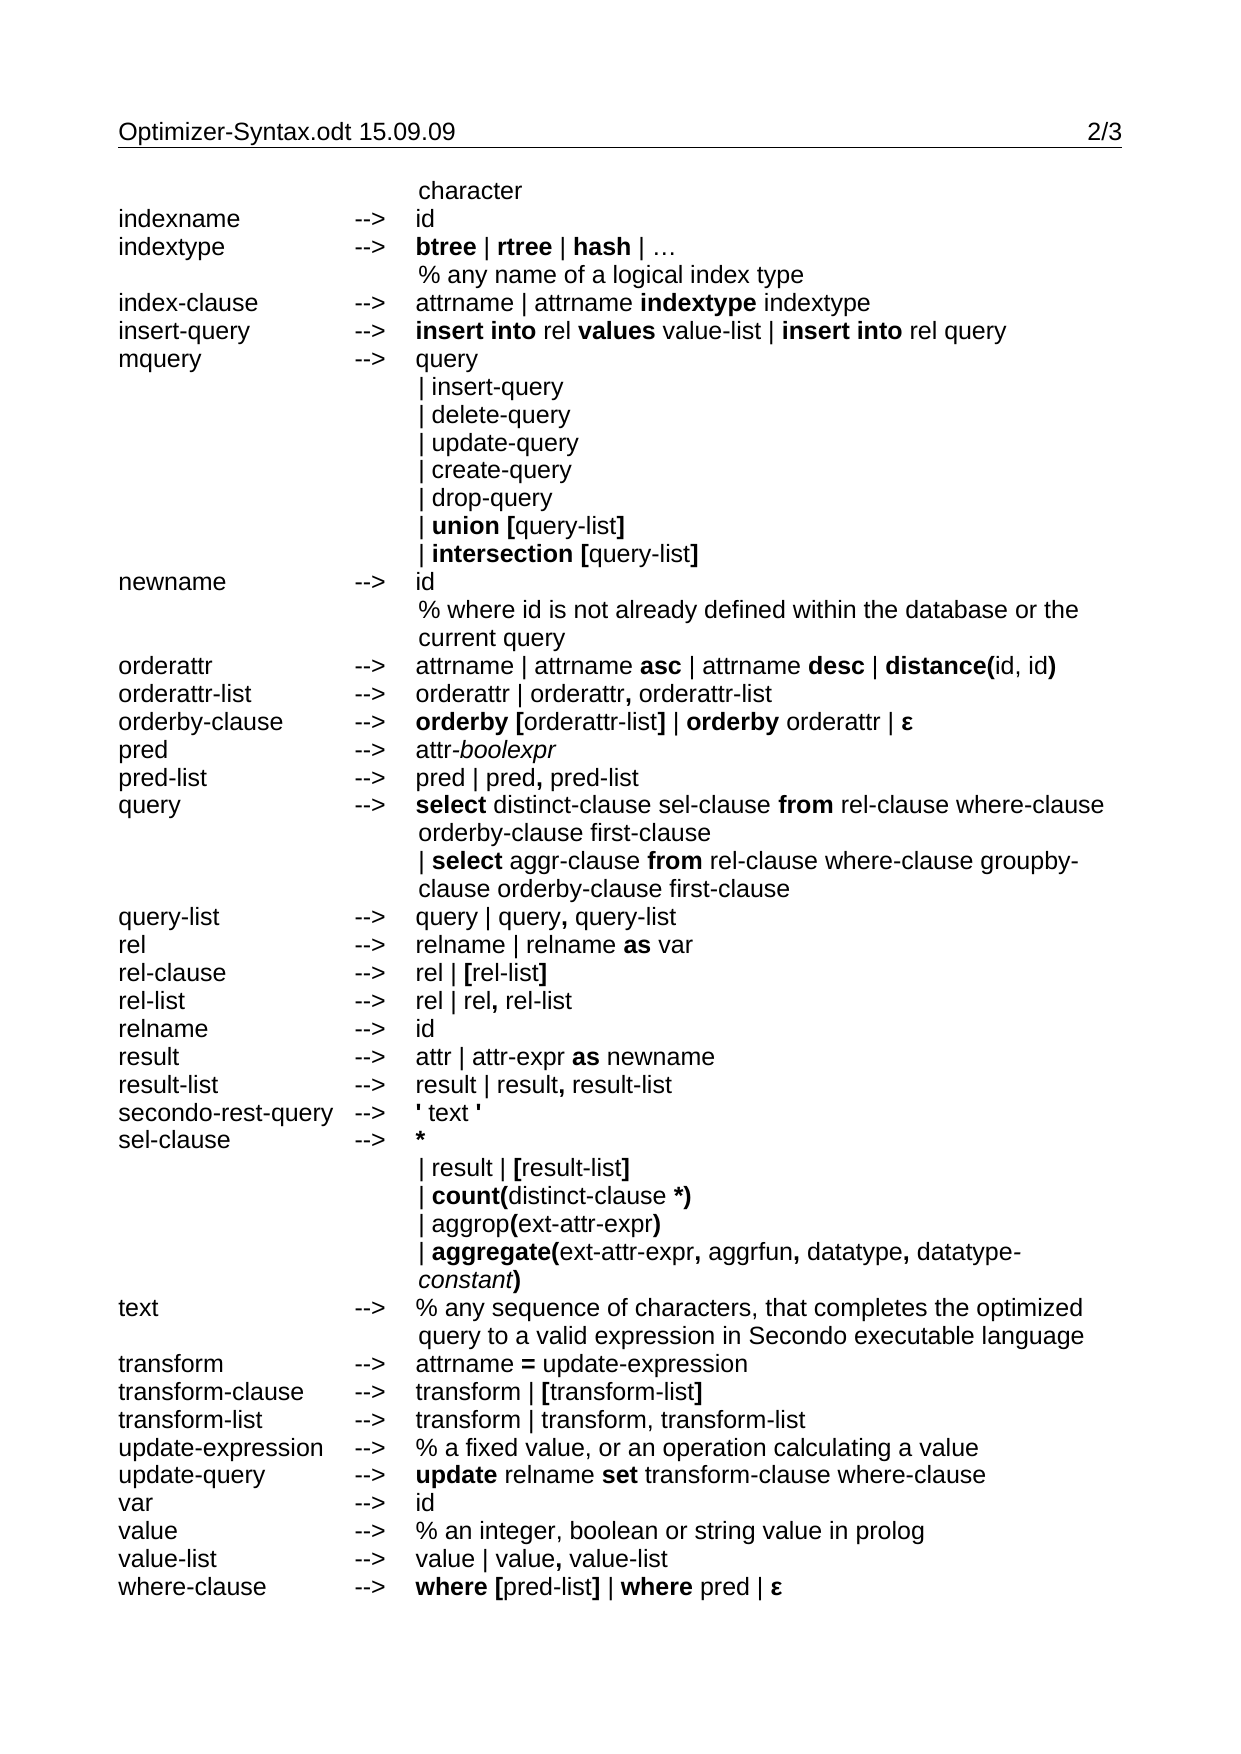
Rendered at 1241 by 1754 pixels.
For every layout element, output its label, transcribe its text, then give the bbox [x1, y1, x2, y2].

text result --> attr | attr-expr as newname [118, 1042, 1122, 1070]
text pred-list --> pred | pred, pred-list [118, 763, 1122, 791]
text insert-query --> insert into rel values value-list | insert into rel query [118, 317, 1122, 344]
text where-clause --> where [pred-list] | where pred | ε [118, 1573, 1122, 1601]
text rel --> relname | relname as var [118, 931, 1122, 959]
text orderattr --> attrname | attrname asc | attrname desc | distance(id, id) [118, 652, 1122, 679]
text sel-clause --> * | result | [result-list] | count(distinct-clause *) | aggrop(ext-attr-expr) | aggregate(ext-attr-expr, aggrfun, datatype, datatype-constant) [118, 1126, 1122, 1294]
text secondo-rest-query --> ' text ' [118, 1098, 1122, 1126]
text update-expression --> % a fixed value, or an operation calculating a value [118, 1433, 1122, 1461]
text mquery --> query | insert-query | delete-query | update-query | create-query | drop-query | union [query-list] | intersection [query-list] [118, 344, 1122, 568]
text value --> % an integer, boolean or string value in prolog [118, 1517, 1122, 1545]
text indexname --> id [118, 205, 1122, 233]
text rel-list --> rel | rel, rel-list [118, 987, 1122, 1014]
text indextype --> btree | rtree | hash | … % any name of a logical index type [118, 233, 1122, 289]
text newname --> id % where id is not already defined within the database or the current query [118, 568, 1122, 652]
text orderattr-list --> orderattr | orderattr, orderattr-list [118, 679, 1122, 707]
text pred --> attr-boolexpr [118, 735, 1122, 763]
text var --> id [118, 1489, 1122, 1517]
text query --> select distinct-clause sel-clause from rel-clause where-clause orderby-clause first-clause | select aggr-clause from rel-clause where-clause groupby-clause orderby-clause first-clause [118, 791, 1122, 903]
text orderby-clause --> orderby [orderattr-list] | orderby orderattr | ε [118, 707, 1122, 735]
text character [118, 177, 1122, 205]
text query-list --> query | query, query-list [118, 903, 1122, 931]
text index-clause --> attrname | attrname indextype indextype [118, 289, 1122, 317]
text transform-list --> transform | transform, transform-list [118, 1405, 1122, 1433]
text update-query --> update relname set transform-clause where-clause [118, 1461, 1122, 1489]
text transform-clause --> transform | [transform-list] [118, 1377, 1122, 1405]
text rel-clause --> rel | [rel-list] [118, 959, 1122, 987]
text value-list --> value | value, value-list [118, 1545, 1122, 1573]
text transform --> attrname = update-expression [118, 1349, 1122, 1377]
text result-list --> result | result, result-list [118, 1070, 1122, 1098]
text relname --> id [118, 1014, 1122, 1042]
text text --> % any sequence of characters, that completes the optimized query to a valid expression in Secondo executable language [118, 1294, 1122, 1349]
